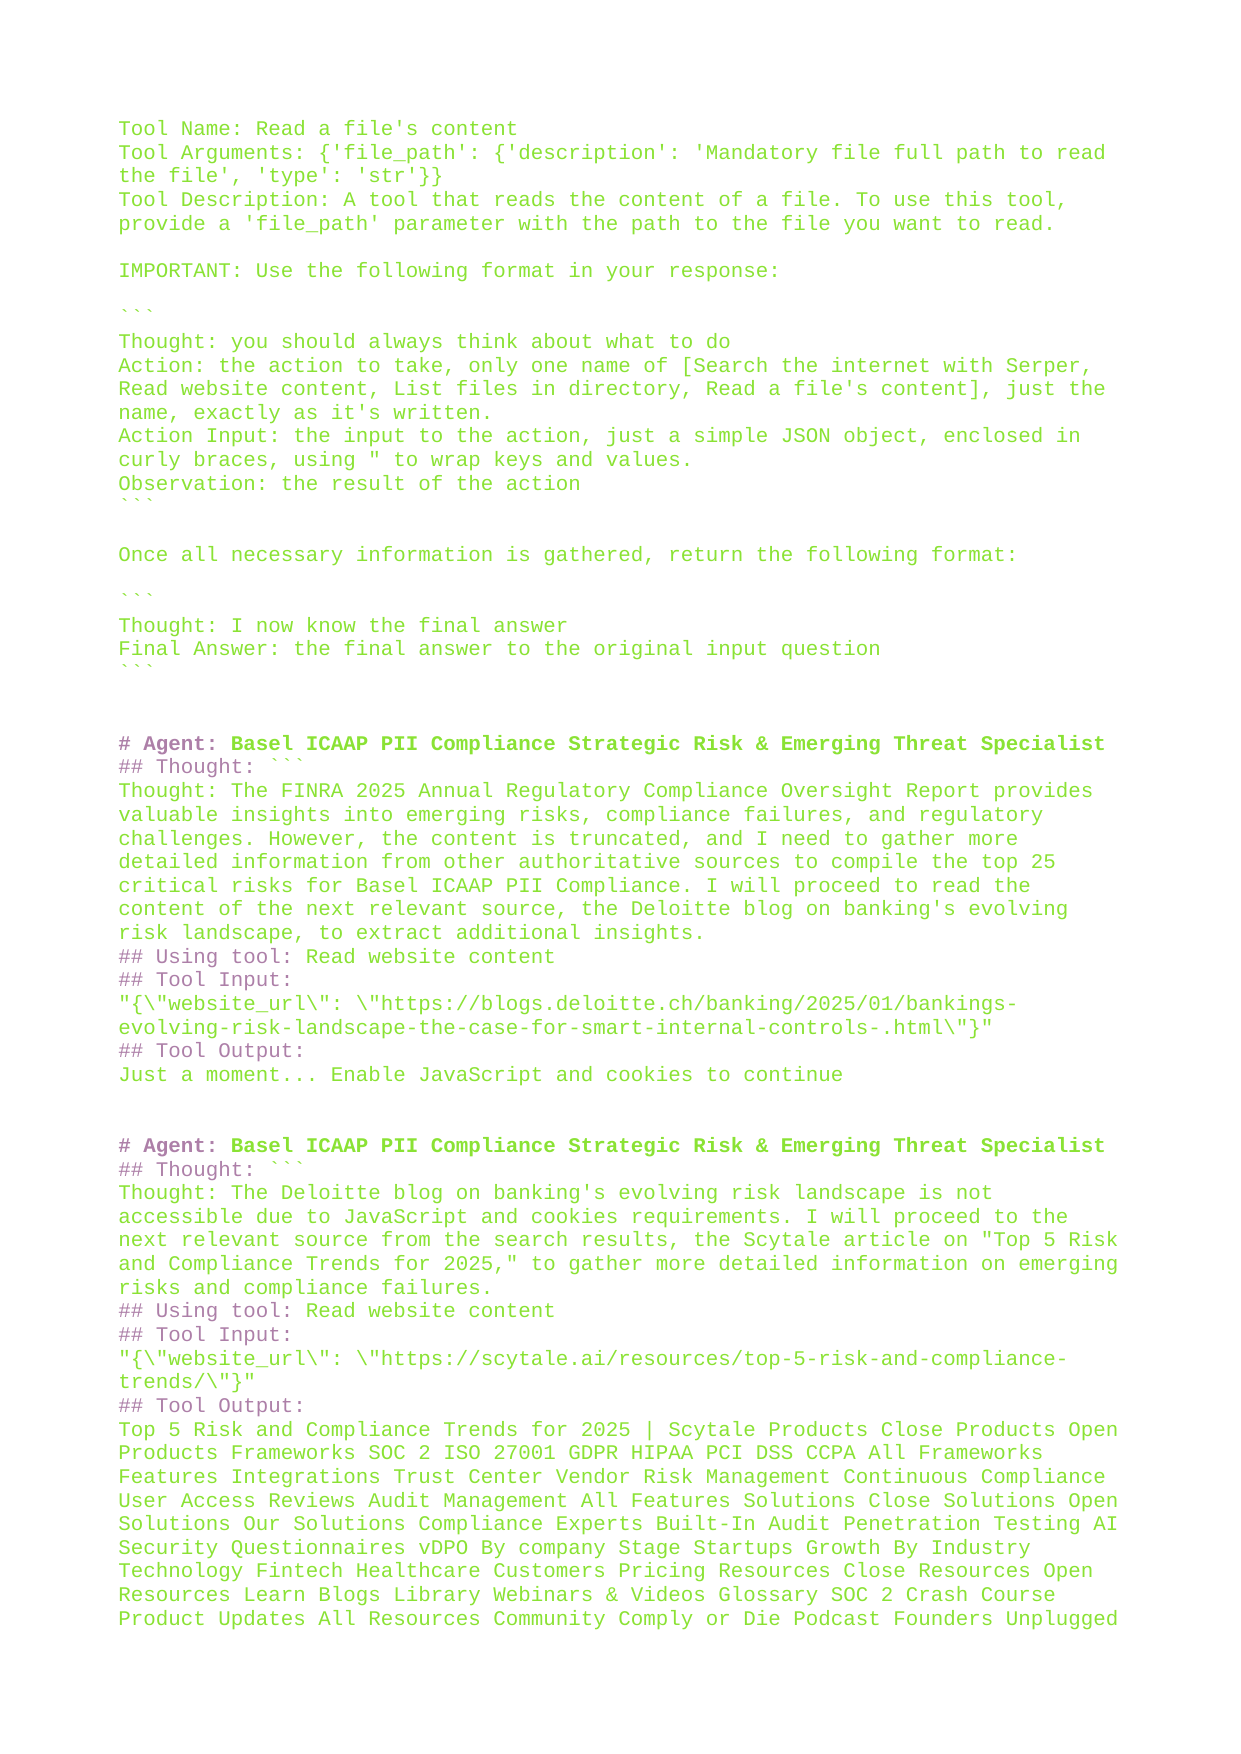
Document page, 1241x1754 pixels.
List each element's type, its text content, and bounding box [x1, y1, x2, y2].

text Tool Arguments: {'file_path': {'description': 'Mandatory file full path to read the file', 'type': 'str'}} [118, 142, 1122, 189]
text ``` [118, 662, 1122, 686]
text ``` [118, 591, 1122, 615]
text ## Tool Output: [118, 1395, 1122, 1419]
text # Agent: Basel ICAAP PII Compliance Strategic Risk & Emerging Threat Specialist [118, 1135, 1122, 1158]
text Thought: I now know the final answer [118, 615, 1122, 638]
text Thought: you should always think about what to do [118, 331, 1122, 354]
text Action Input: the input to the action, just a simple JSON object, enclosed in curly braces, using " to wrap keys and values. [118, 426, 1122, 473]
text Top 5 Risk and Compliance Trends for 2025 | Scytale Products Close Products Open Products Frameworks SOC 2 ISO 27001 GDPR HIPAA PCI DSS CCPA All Frameworks Features Integrations Trust Center Vendor Risk Management Continuous Compliance User Access Reviews Audit Management All Features Solutions Close Solutions Open Solutions Our Solutions Compliance Experts Built-In Audit Penetration Testing AI Security Questionnaires vDPO By company Stage Startups Growth By Industry Technology Fintech Healthcare Customers Pricing Resources Close Resources Open Resources Learn Blogs Library Webinars & Videos Glossary SOC 2 Crash Course Product Updates All Resources Community Comply or Die Podcast Founders Unplugged [118, 1419, 1122, 1631]
text Once all necessary information is gathered, return the following format: [118, 544, 1122, 567]
text Thought: The FINRA 2025 Annual Regulatory Compliance Oversight Report provides valuable insights into emerging risks, compliance failures, and regulatory challenges. However, the content is truncated, and I need to gather more detailed information from other authoritative sources to compile the top 25 critical risks for Basel ICAAP PII Compliance. I will proceed to read the content of the next relevant source, the Deloitte blog on banking's evolving risk landscape, to extract additional insights. [118, 780, 1122, 946]
text ``` [118, 307, 1122, 331]
text ## Thought: ``` [118, 757, 1122, 780]
text Thought: The Deloitte blog on banking's evolving risk landscape is not accessible due to JavaScript and cookies requirements. I will proceed to the next relevant source from the search results, the Scytale article on "Top 5 Risk and Compliance Trends for 2025," to gather more detailed information on emerging risks and compliance failures. [118, 1182, 1122, 1300]
text ``` [118, 496, 1122, 520]
text Tool Name: Read a file's content [118, 118, 1122, 142]
text "{\"website_url\": \"https://scytale.ai/resources/top-5-risk-and-compliance-trends/\"}" [118, 1348, 1122, 1395]
text ## Tool Input: [118, 1324, 1122, 1348]
text IMPORTANT: Use the following format in your response: [118, 260, 1122, 284]
text Just a moment... Enable JavaScript and cookies to continue [118, 1064, 1122, 1088]
text Final Answer: the final answer to the original input question [118, 638, 1122, 662]
text "{\"website_url\": \"https://blogs.deloitte.ch/banking/2025/01/bankings-evolving-risk-landscape-the-case-for-smart-internal-controls-.html\"}" [118, 993, 1122, 1040]
text ## Tool Input: [118, 969, 1122, 993]
text ## Tool Output: [118, 1040, 1122, 1064]
text # Agent: Basel ICAAP PII Compliance Strategic Risk & Emerging Threat Specialist [118, 733, 1122, 757]
text ## Thought: ``` [118, 1158, 1122, 1182]
text Tool Description: A tool that reads the content of a file. To use this tool, provide a 'file_path' parameter with the path to the file you want to read. [118, 189, 1122, 236]
text ## Using tool: Read website content [118, 946, 1122, 969]
text Action: the action to take, only one name of [Search the internet with Serper, Read website content, List files in directory, Read a file's content], just the name, exactly as it's written. [118, 354, 1122, 426]
text ## Using tool: Read website content [118, 1300, 1122, 1324]
text Observation: the result of the action [118, 473, 1122, 496]
